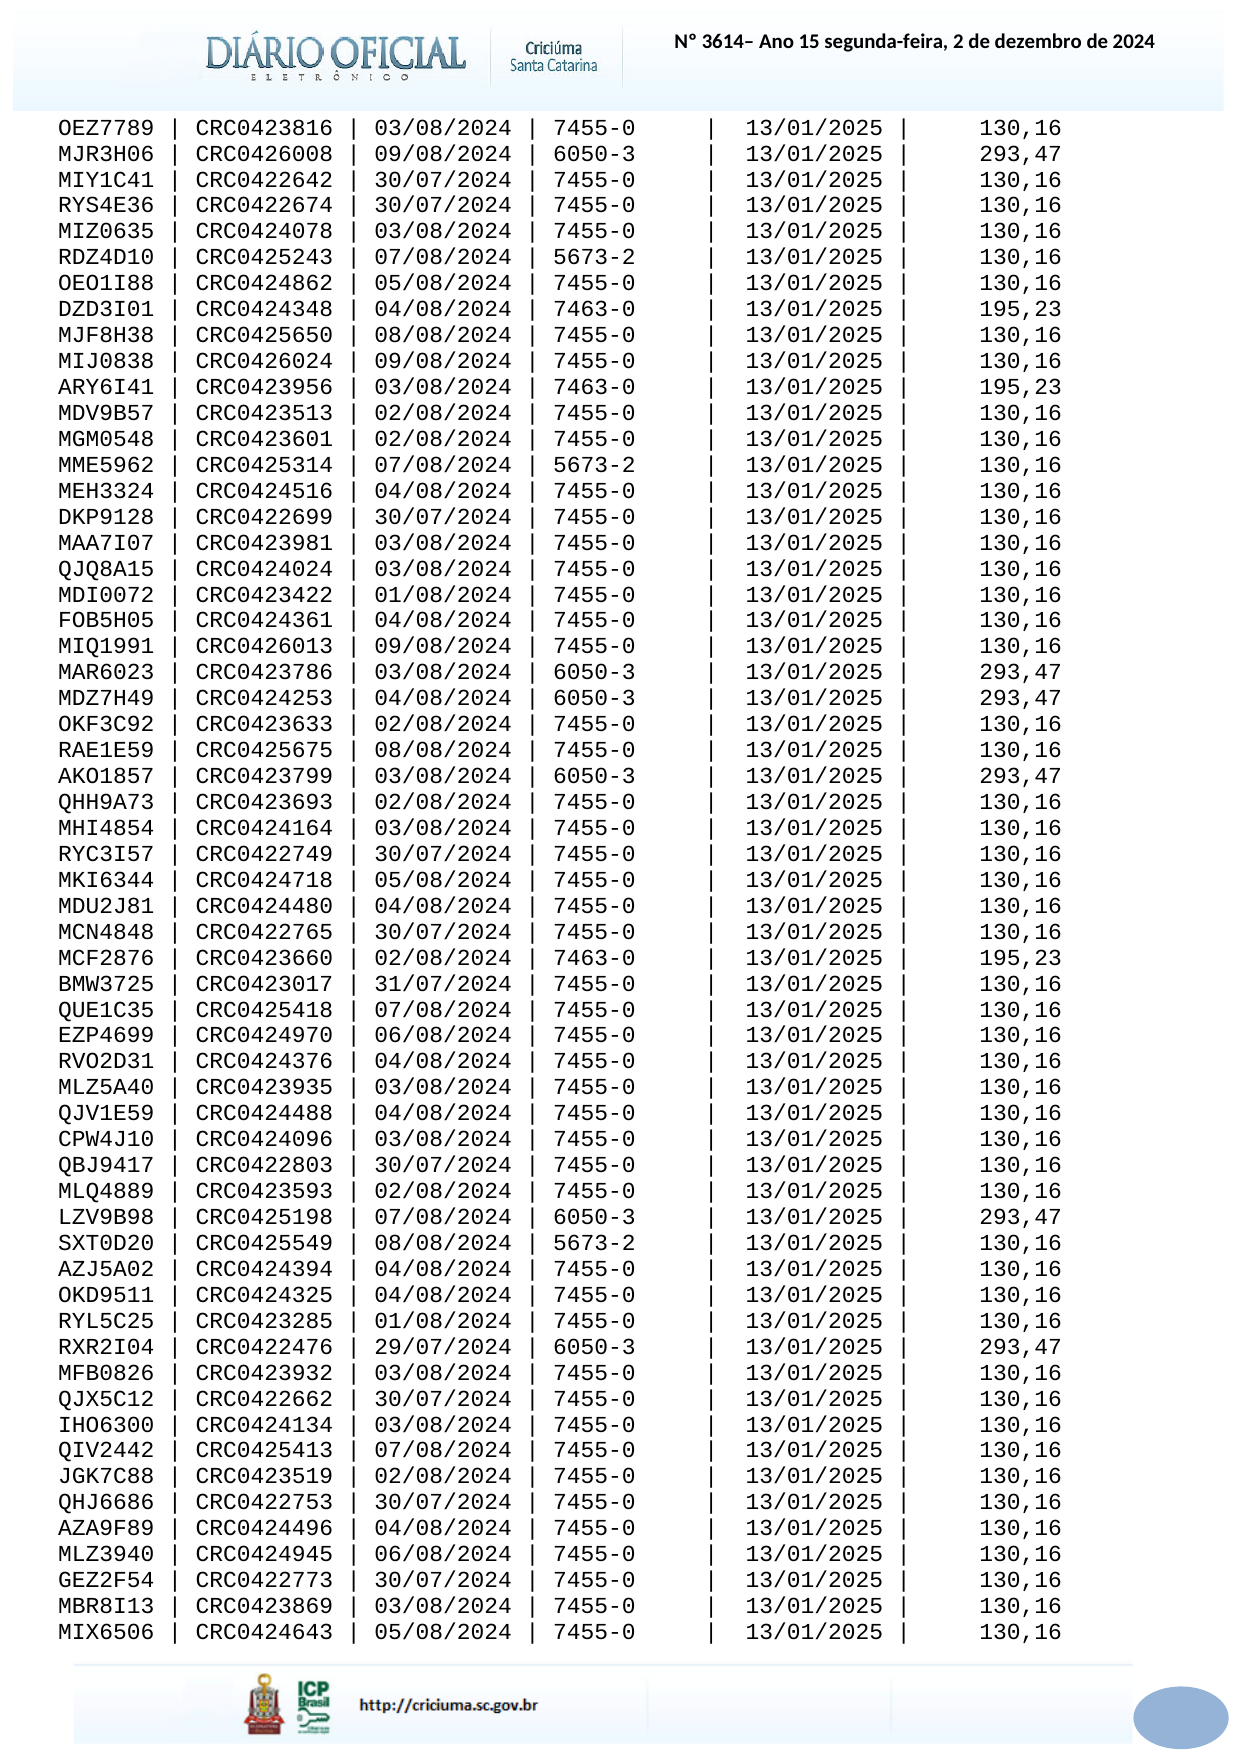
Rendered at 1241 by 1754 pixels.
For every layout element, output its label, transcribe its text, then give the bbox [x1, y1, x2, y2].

text QJX5C12 | CRC0422662 | 30/07/2024 | 7455-0 | 13/01/2025 | 130,16 [44, 1387, 1181, 1413]
text MCN4848 | CRC0422765 | 30/07/2024 | 7455-0 | 13/01/2025 | 130,16 [44, 920, 1181, 946]
text QJQ8A15 | CRC0424024 | 03/08/2024 | 7455-0 | 13/01/2025 | 130,16 [44, 557, 1181, 583]
text MEH3324 | CRC0424516 | 04/08/2024 | 7455-0 | 13/01/2025 | 130,16 [44, 479, 1181, 505]
text RYL5C25 | CRC0423285 | 01/08/2024 | 7455-0 | 13/01/2025 | 130,16 [44, 1309, 1181, 1335]
text MLZ5A40 | CRC0423935 | 03/08/2024 | 7455-0 | 13/01/2025 | 130,16 [44, 1076, 1181, 1102]
text AZJ5A02 | CRC0424394 | 04/08/2024 | 7455-0 | 13/01/2025 | 130,16 [44, 1257, 1181, 1283]
text EZP4699 | CRC0424970 | 06/08/2024 | 7455-0 | 13/01/2025 | 130,16 [44, 1024, 1181, 1050]
text MIQ1991 | CRC0426013 | 09/08/2024 | 7455-0 | 13/01/2025 | 130,16 [44, 635, 1181, 661]
text AZA9F89 | CRC0424496 | 04/08/2024 | 7455-0 | 13/01/2025 | 130,16 [44, 1517, 1181, 1543]
text QHH9A73 | CRC0423693 | 02/08/2024 | 7455-0 | 13/01/2025 | 130,16 [44, 790, 1181, 816]
text OKF3C92 | CRC0423633 | 02/08/2024 | 7455-0 | 13/01/2025 | 130,16 [44, 713, 1181, 738]
text OEZ7789 | CRC0423816 | 03/08/2024 | 7455-0 | 13/01/2025 | 130,16 [44, 116, 1181, 142]
text MIY1C41 | CRC0422642 | 30/07/2024 | 7455-0 | 13/01/2025 | 130,16 [44, 168, 1181, 194]
text RVO2D31 | CRC0424376 | 04/08/2024 | 7455-0 | 13/01/2025 | 130,16 [44, 1050, 1181, 1076]
text DKP9128 | CRC0422699 | 30/07/2024 | 7455-0 | 13/01/2025 | 130,16 [44, 505, 1181, 531]
text MLQ4889 | CRC0423593 | 02/08/2024 | 7455-0 | 13/01/2025 | 130,16 [44, 1179, 1181, 1205]
text FOB5H05 | CRC0424361 | 04/08/2024 | 7455-0 | 13/01/2025 | 130,16 [44, 609, 1181, 635]
text QBJ9417 | CRC0422803 | 30/07/2024 | 7455-0 | 13/01/2025 | 130,16 [44, 1153, 1181, 1179]
text RXR2I04 | CRC0422476 | 29/07/2024 | 6050-3 | 13/01/2025 | 293,47 [44, 1335, 1181, 1361]
text IHO6300 | CRC0424134 | 03/08/2024 | 7455-0 | 13/01/2025 | 130,16 [44, 1413, 1181, 1439]
text RAE1E59 | CRC0425675 | 08/08/2024 | 7455-0 | 13/01/2025 | 130,16 [44, 738, 1181, 764]
text MGM0548 | CRC0423601 | 02/08/2024 | 7455-0 | 13/01/2025 | 130,16 [44, 427, 1181, 453]
text MJR3H06 | CRC0426008 | 09/08/2024 | 6050-3 | 13/01/2025 | 293,47 [44, 142, 1181, 168]
text QJV1E59 | CRC0424488 | 04/08/2024 | 7455-0 | 13/01/2025 | 130,16 [44, 1102, 1181, 1128]
text MME5962 | CRC0425314 | 07/08/2024 | 5673-2 | 13/01/2025 | 130,16 [44, 453, 1181, 479]
text RDZ4D10 | CRC0425243 | 07/08/2024 | 5673-2 | 13/01/2025 | 130,16 [44, 246, 1181, 272]
text AKO1857 | CRC0423799 | 03/08/2024 | 6050-3 | 13/01/2025 | 293,47 [44, 764, 1181, 790]
text MDV9B57 | CRC0423513 | 02/08/2024 | 7455-0 | 13/01/2025 | 130,16 [44, 401, 1181, 427]
text QHJ6686 | CRC0422753 | 30/07/2024 | 7455-0 | 13/01/2025 | 130,16 [44, 1491, 1181, 1517]
text OEO1I88 | CRC0424862 | 05/08/2024 | 7455-0 | 13/01/2025 | 130,16 [44, 272, 1181, 298]
text MIZ0635 | CRC0424078 | 03/08/2024 | 7455-0 | 13/01/2025 | 130,16 [44, 220, 1181, 246]
text GEZ2F54 | CRC0422773 | 30/07/2024 | 7455-0 | 13/01/2025 | 130,16 [44, 1568, 1181, 1594]
text QUE1C35 | CRC0425418 | 07/08/2024 | 7455-0 | 13/01/2025 | 130,16 [44, 998, 1181, 1024]
text JGK7C88 | CRC0423519 | 02/08/2024 | 7455-0 | 13/01/2025 | 130,16 [44, 1465, 1181, 1491]
text RYS4E36 | CRC0422674 | 30/07/2024 | 7455-0 | 13/01/2025 | 130,16 [44, 194, 1181, 220]
text MCF2876 | CRC0423660 | 02/08/2024 | 7463-0 | 13/01/2025 | 195,23 [44, 946, 1181, 972]
text OKD9511 | CRC0424325 | 04/08/2024 | 7455-0 | 13/01/2025 | 130,16 [44, 1283, 1181, 1309]
text MLZ3940 | CRC0424945 | 06/08/2024 | 7455-0 | 13/01/2025 | 130,16 [44, 1543, 1181, 1568]
text MHI4854 | CRC0424164 | 03/08/2024 | 7455-0 | 13/01/2025 | 130,16 [44, 816, 1181, 842]
text DZD3I01 | CRC0424348 | 04/08/2024 | 7463-0 | 13/01/2025 | 195,23 [44, 298, 1181, 323]
text MDI0072 | CRC0423422 | 01/08/2024 | 7455-0 | 13/01/2025 | 130,16 [44, 583, 1181, 609]
text MJF8H38 | CRC0425650 | 08/08/2024 | 7455-0 | 13/01/2025 | 130,16 [44, 323, 1181, 349]
text LZV9B98 | CRC0425198 | 07/08/2024 | 6050-3 | 13/01/2025 | 293,47 [44, 1205, 1181, 1231]
text MIX6506 | CRC0424643 | 05/08/2024 | 7455-0 | 13/01/2025 | 130,16 [44, 1620, 1181, 1646]
text BMW3725 | CRC0423017 | 31/07/2024 | 7455-0 | 13/01/2025 | 130,16 [44, 972, 1181, 998]
text RYC3I57 | CRC0422749 | 30/07/2024 | 7455-0 | 13/01/2025 | 130,16 [44, 842, 1181, 868]
text MDU2J81 | CRC0424480 | 04/08/2024 | 7455-0 | 13/01/2025 | 130,16 [44, 894, 1181, 920]
text MAR6023 | CRC0423786 | 03/08/2024 | 6050-3 | 13/01/2025 | 293,47 [44, 661, 1181, 687]
text MBR8I13 | CRC0423869 | 03/08/2024 | 7455-0 | 13/01/2025 | 130,16 [44, 1594, 1181, 1620]
text MAA7I07 | CRC0423981 | 03/08/2024 | 7455-0 | 13/01/2025 | 130,16 [44, 531, 1181, 557]
text MFB0826 | CRC0423932 | 03/08/2024 | 7455-0 | 13/01/2025 | 130,16 [44, 1361, 1181, 1387]
text MKI6344 | CRC0424718 | 05/08/2024 | 7455-0 | 13/01/2025 | 130,16 [44, 868, 1181, 894]
text ARY6I41 | CRC0423956 | 03/08/2024 | 7463-0 | 13/01/2025 | 195,23 [44, 375, 1181, 401]
text MIJ0838 | CRC0426024 | 09/08/2024 | 7455-0 | 13/01/2025 | 130,16 [44, 349, 1181, 375]
text MDZ7H49 | CRC0424253 | 04/08/2024 | 6050-3 | 13/01/2025 | 293,47 [44, 687, 1181, 713]
text QIV2442 | CRC0425413 | 07/08/2024 | 7455-0 | 13/01/2025 | 130,16 [44, 1439, 1181, 1465]
text SXT0D20 | CRC0425549 | 08/08/2024 | 5673-2 | 13/01/2025 | 130,16 [44, 1231, 1181, 1257]
text CPW4J10 | CRC0424096 | 03/08/2024 | 7455-0 | 13/01/2025 | 130,16 [44, 1128, 1181, 1153]
